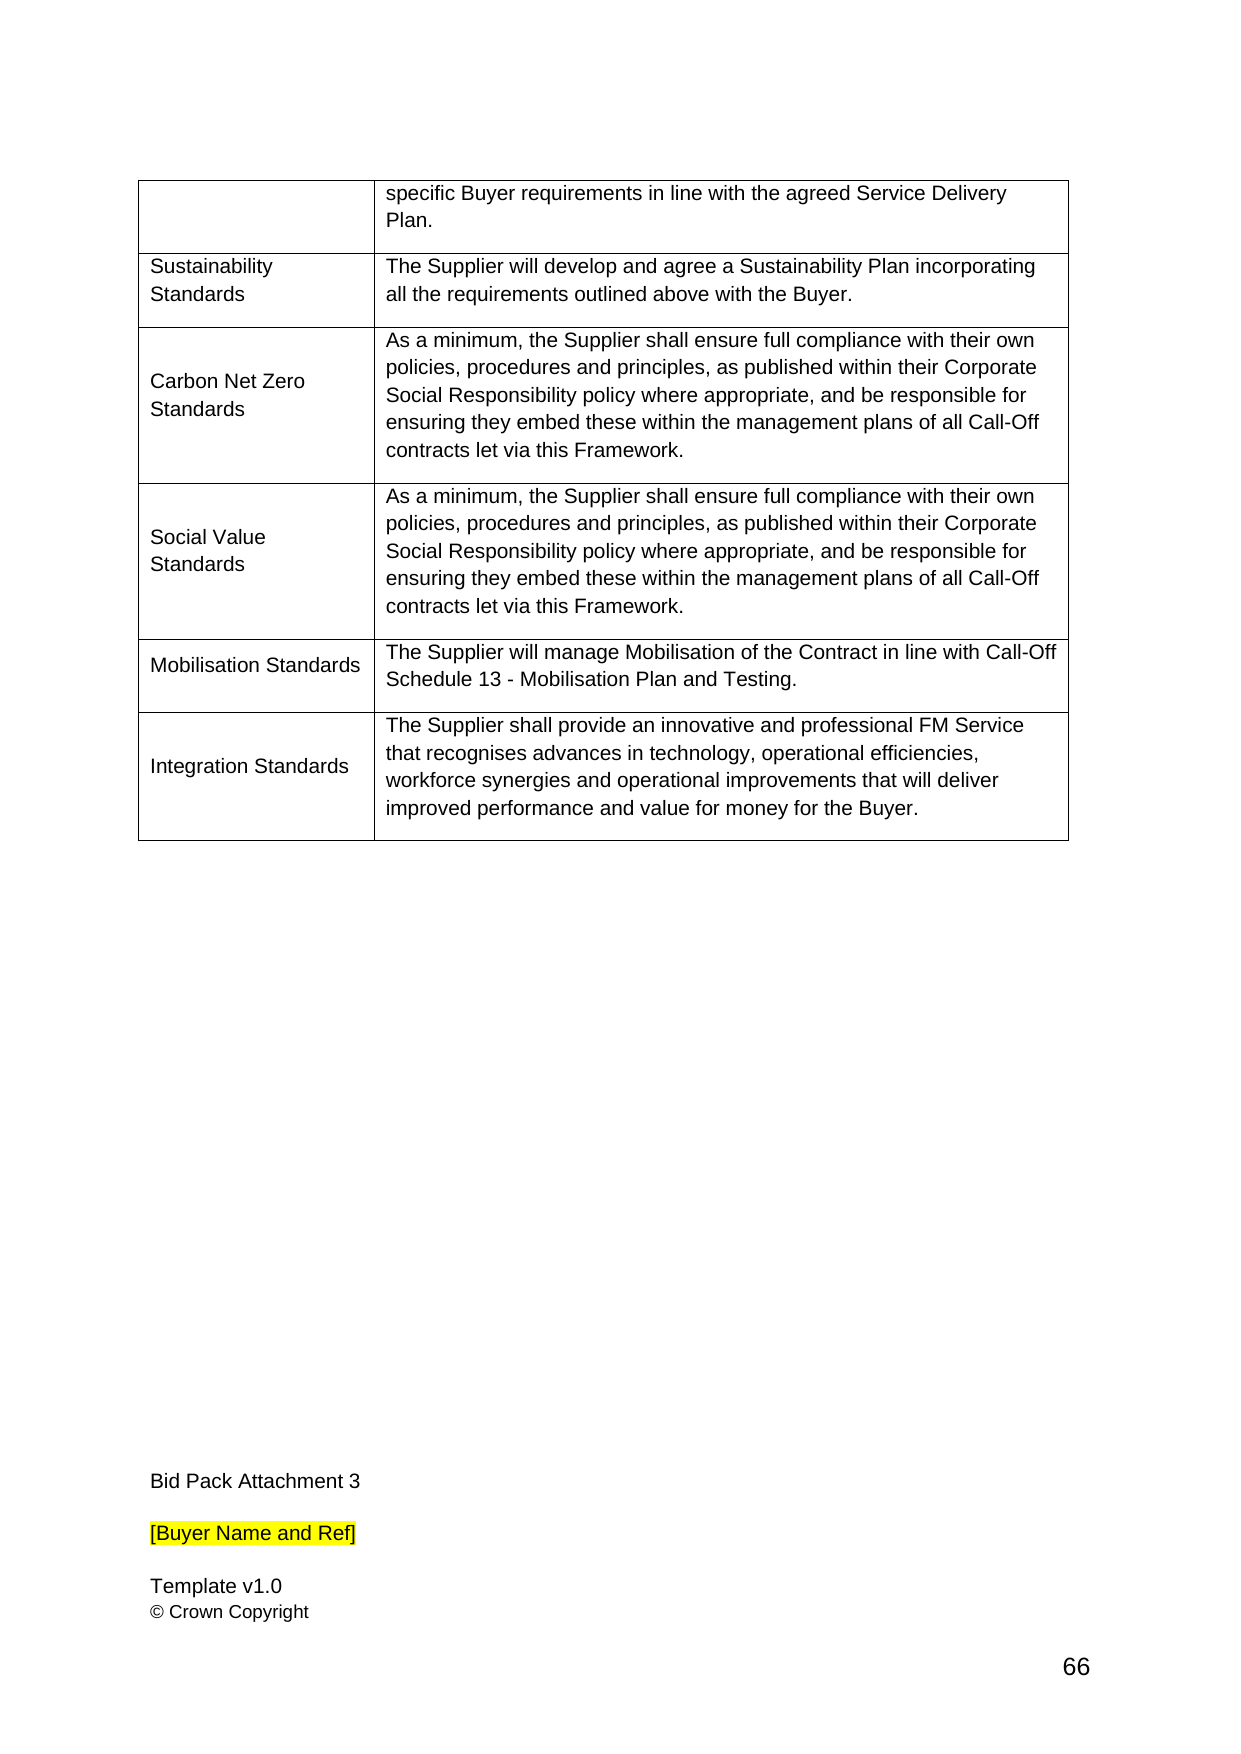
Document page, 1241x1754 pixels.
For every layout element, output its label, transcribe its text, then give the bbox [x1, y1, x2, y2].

table_cell Integration Standards [139, 713, 374, 840]
table_cell Mobilisation Standards [139, 640, 374, 712]
table_cell The Supplier shall provide an innovative and professional FM Service that recognises advances in technology, operational efficiencies, workforce synergies and operational improvements that will deliver improved performance and value for money for the Buyer. [375, 713, 1068, 840]
table_cell specific Buyer requirements in line with the agreed Service Delivery Plan. [375, 181, 1068, 253]
table_cell Sustainability Standards [139, 254, 374, 327]
table_cell The Supplier will manage Mobilisation of the Contract in line with Call-Off Schedule 13 - Mobilisation Plan and Testing. [375, 640, 1068, 712]
table_cell The Supplier will develop and agree a Sustainability Plan incorporating all the requirements outlined above with the Buyer. [375, 254, 1068, 327]
table_cell Social Value Standards [139, 484, 374, 638]
table_cell Carbon Net Zero Standards [139, 328, 374, 482]
table_cell As a minimum, the Supplier shall ensure full compliance with their own policies, procedures and principles, as published within their Corporate Social Responsibility policy where appropriate, and be responsible for ensuring they embed these within the management plans of all Call-Off contracts let via this Framework. [375, 328, 1068, 482]
table_cell As a minimum, the Supplier shall ensure full compliance with their own policies, procedures and principles, as published within their Corporate Social Responsibility policy where appropriate, and be responsible for ensuring they embed these within the management plans of all Call-Off contracts let via this Framework. [375, 484, 1068, 638]
table_cell [139, 181, 374, 253]
